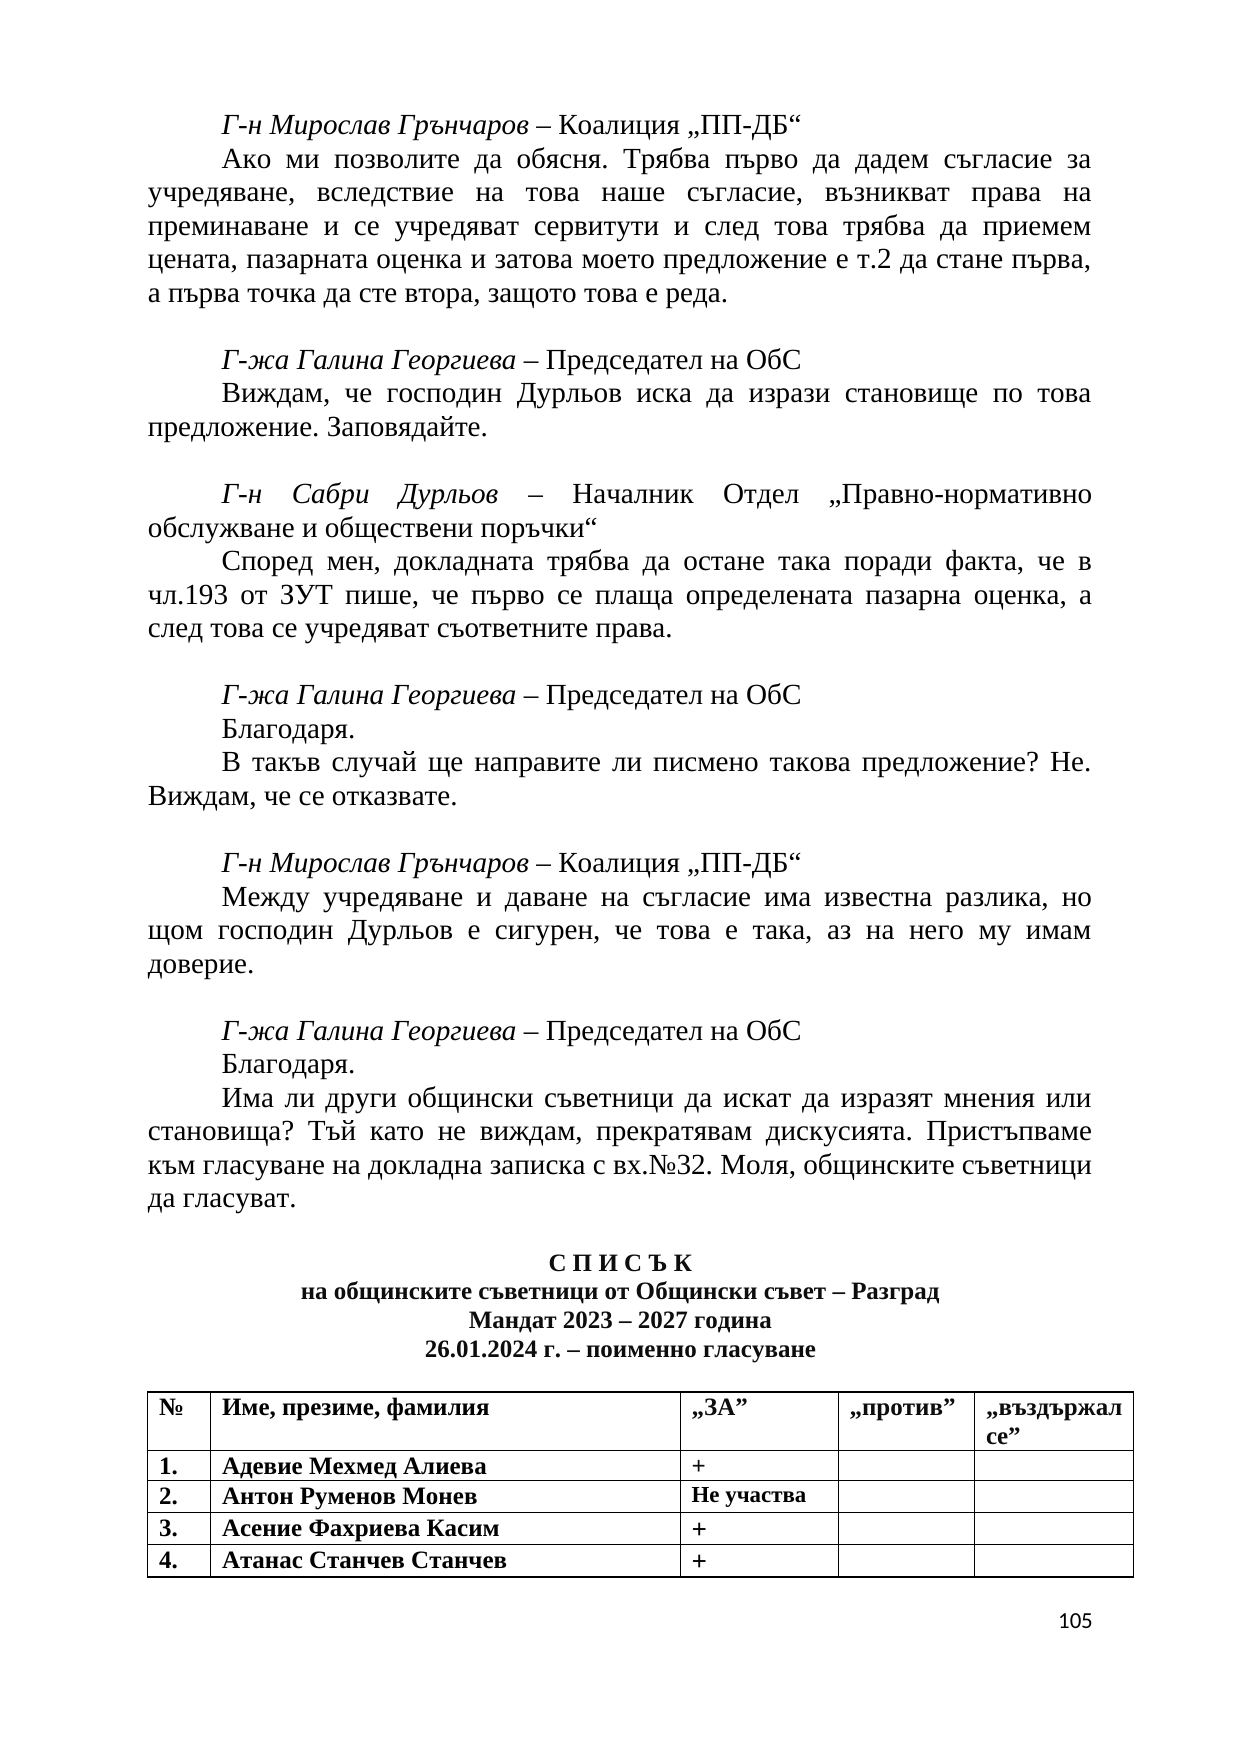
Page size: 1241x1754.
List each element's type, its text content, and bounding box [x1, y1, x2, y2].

table_cell [839, 1451, 974, 1480]
text В такъв случай ще направите ли писмено такова предложение? Не. Виждам, че се отказвате. [148, 744, 1093, 812]
text Според мен, докладната трябва да остане така поради факта, че в чл.193 от ЗУТ пише, че първо се плаща определената пазарна оценка, а след това се учредяват съответните права. [148, 543, 1093, 644]
table_header „против” [839, 1393, 974, 1450]
table_header „въздържал се” [975, 1393, 1133, 1450]
text Г-н Мирослав Грънчаров – Коалиция „ПП-ДБ“ [148, 107, 1093, 141]
table_header „ЗА” [681, 1393, 838, 1450]
table_cell [975, 1513, 1133, 1544]
table_header № [148, 1393, 210, 1450]
subtitle Мандат 2023 – 2027 година [148, 1305, 1093, 1334]
text Между учредяване и даване на съгласие има известна разлика, но щом господин Дурльов е сигурен, че това е така, аз на него му имам доверие. [148, 879, 1093, 979]
table_cell Атанас Станчев Станчев [211, 1545, 680, 1576]
table_cell [975, 1481, 1133, 1512]
text Г-жа Галина Георгиева – Председател на ОбС [148, 342, 1093, 376]
table_cell 2. [148, 1481, 210, 1512]
table_cell [975, 1451, 1133, 1480]
text Благодаря. [148, 711, 1093, 744]
table_cell Адевие Мехмед Алиева [211, 1451, 680, 1480]
text Г-н Мирослав Грънчаров – Коалиция „ПП-ДБ“ [148, 845, 1093, 879]
table_cell + [681, 1451, 838, 1480]
text Виждам, че господин Дурльов иска да изрази становище по това предложение. Заповядайте. [148, 376, 1093, 443]
table_cell Асение Фахриева Касим [211, 1513, 680, 1544]
table_cell + [681, 1513, 838, 1544]
table_cell Не участва [681, 1481, 838, 1512]
table_cell [839, 1513, 974, 1544]
text С П И С Ъ К [148, 1248, 1093, 1276]
text 26.01.2024 г. – поименно гласуване [148, 1334, 1093, 1363]
text Г-жа Галина Георгиева – Председател на ОбС [148, 1013, 1093, 1046]
table_cell + [681, 1545, 838, 1576]
text Г-н Сабри Дурльов – Началник Отдел „Правно-нормативно обслужване и обществени поръчки“ [148, 476, 1093, 543]
table_cell 1. [148, 1451, 210, 1480]
table_cell [975, 1545, 1133, 1576]
table_cell [839, 1481, 974, 1512]
table_cell Антон Руменов Монев [211, 1481, 680, 1512]
text Благодаря. [148, 1046, 1093, 1080]
table_cell [839, 1545, 974, 1576]
text Има ли други общински съветници да искат да изразят мнения или становища? Тъй като не виждам, прекратявам дискусията. Пристъпваме към гласуване на докладна записка с вх.№32. Моля, общинските съветници да гласуват. [148, 1080, 1093, 1214]
text Г-жа Галина Георгиева – Председател на ОбС [148, 677, 1093, 711]
table_header Име, презиме, фамилия [211, 1393, 680, 1450]
text на общинските съветници от Общински съвет – Разград [148, 1276, 1093, 1305]
table_cell 4. [148, 1545, 210, 1576]
table_cell 3. [148, 1513, 210, 1544]
text Ако ми позволите да обясня. Трябва първо да дадем съгласие за учредяване, вследствие на това наше съгласие, възникват права на преминаване и се учредяват сервитути и след това трябва да приемем цената, пазарната оценка и затова моето предложение е т.2 да стане първа, а първа точка да сте втора, защото това е реда. [148, 141, 1093, 308]
